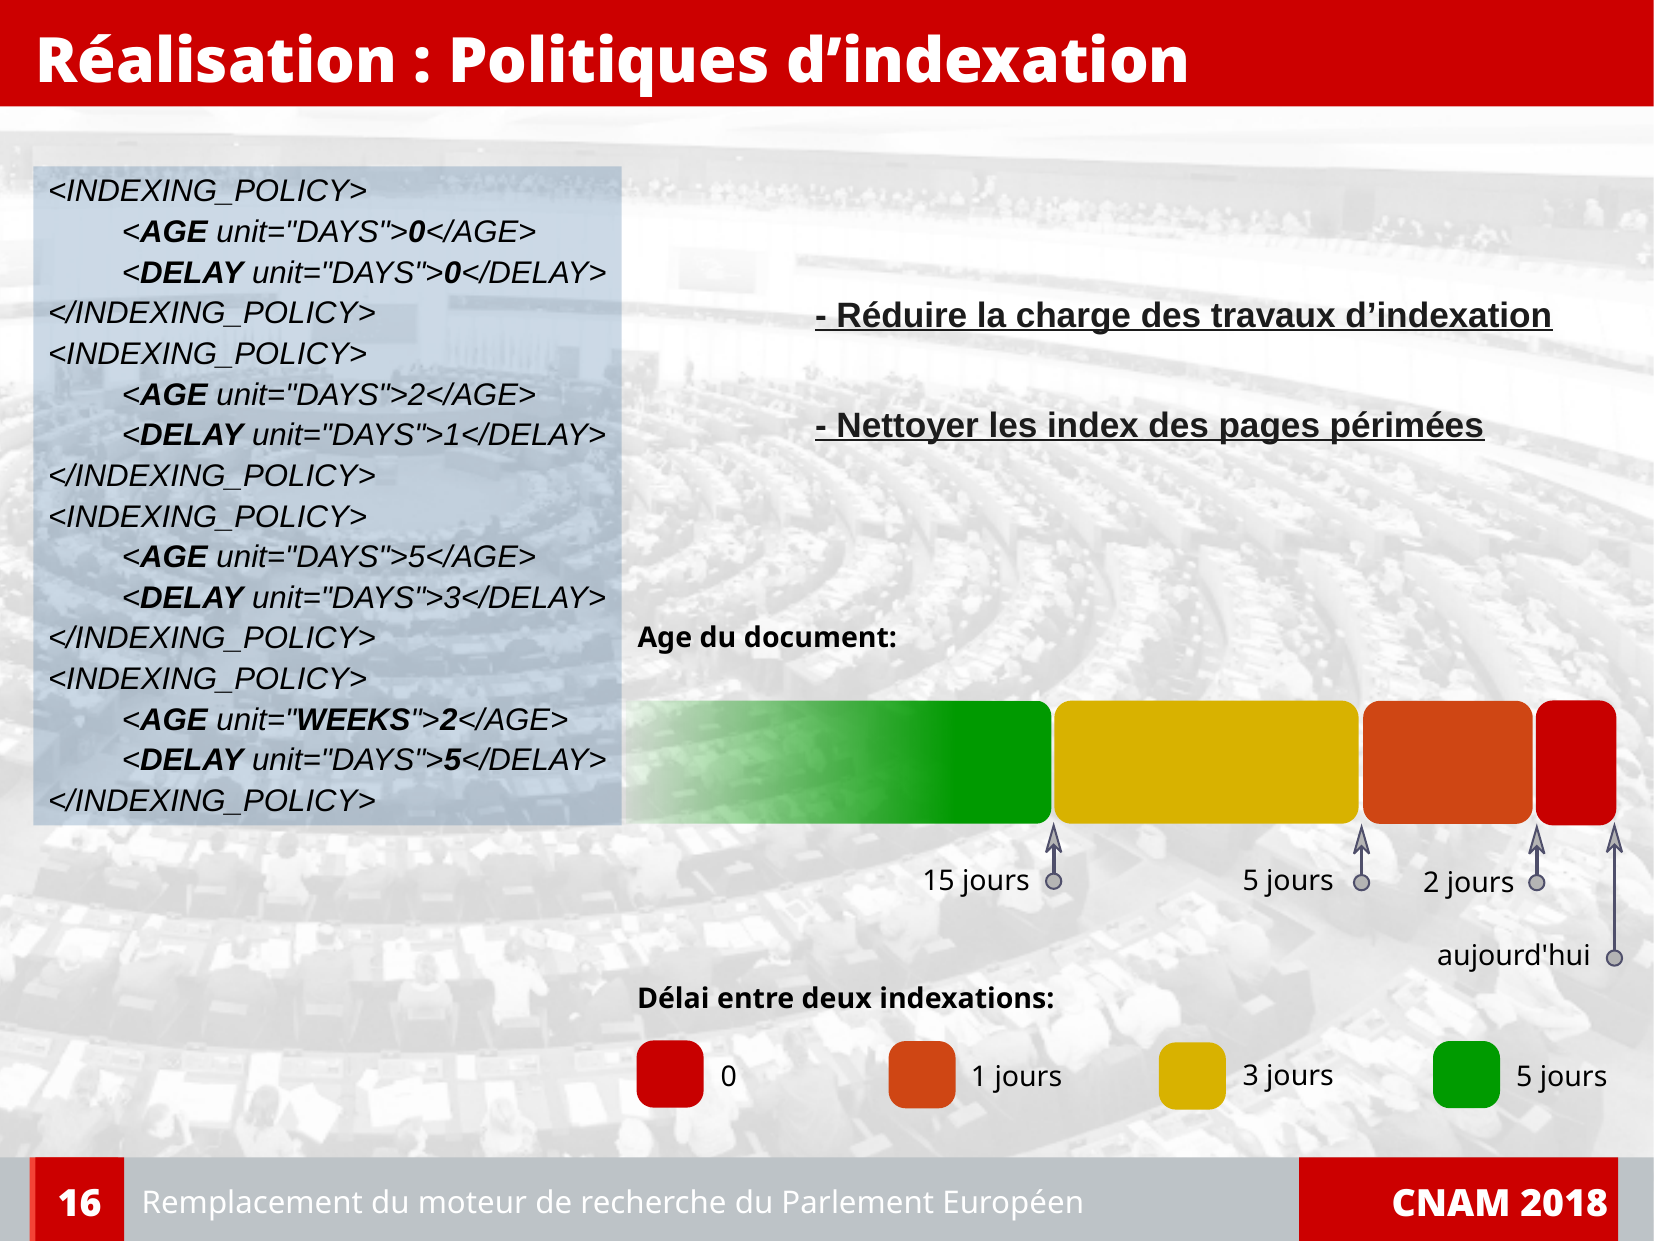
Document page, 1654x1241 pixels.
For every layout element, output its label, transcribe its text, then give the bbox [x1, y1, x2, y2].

list - Réduire la charge des travaux d’indexation - Nettoyer les index des pages périmées [814, 295, 1560, 496]
picture [0, 107, 1654, 1157]
text_box <INDEXING_POLICY> <AGE unit="DAYS">0</AGE> <DELAY unit="DAYS">0</DELAY> </INDEXING_POLICY> <INDEXING_POLICY> <AGE unit="DAYS">2</AGE> <DELAY unit="DAYS">1</DELAY> </INDEXING_POLICY> <INDEXING_POLICY> <AGE unit="DAYS">5</AGE> <DELAY unit="DAYS">3</DELAY> </INDEXING_POLICY> <INDEXING_POLICY> <AGE unit="WEEKS">2</AGE> <DELAY unit="DAYS">5</DELAY> </INDEXING_POLICY> [33, 166, 621, 826]
title Réalisation : Politiques d’indexation [35, 0, 1571, 101]
